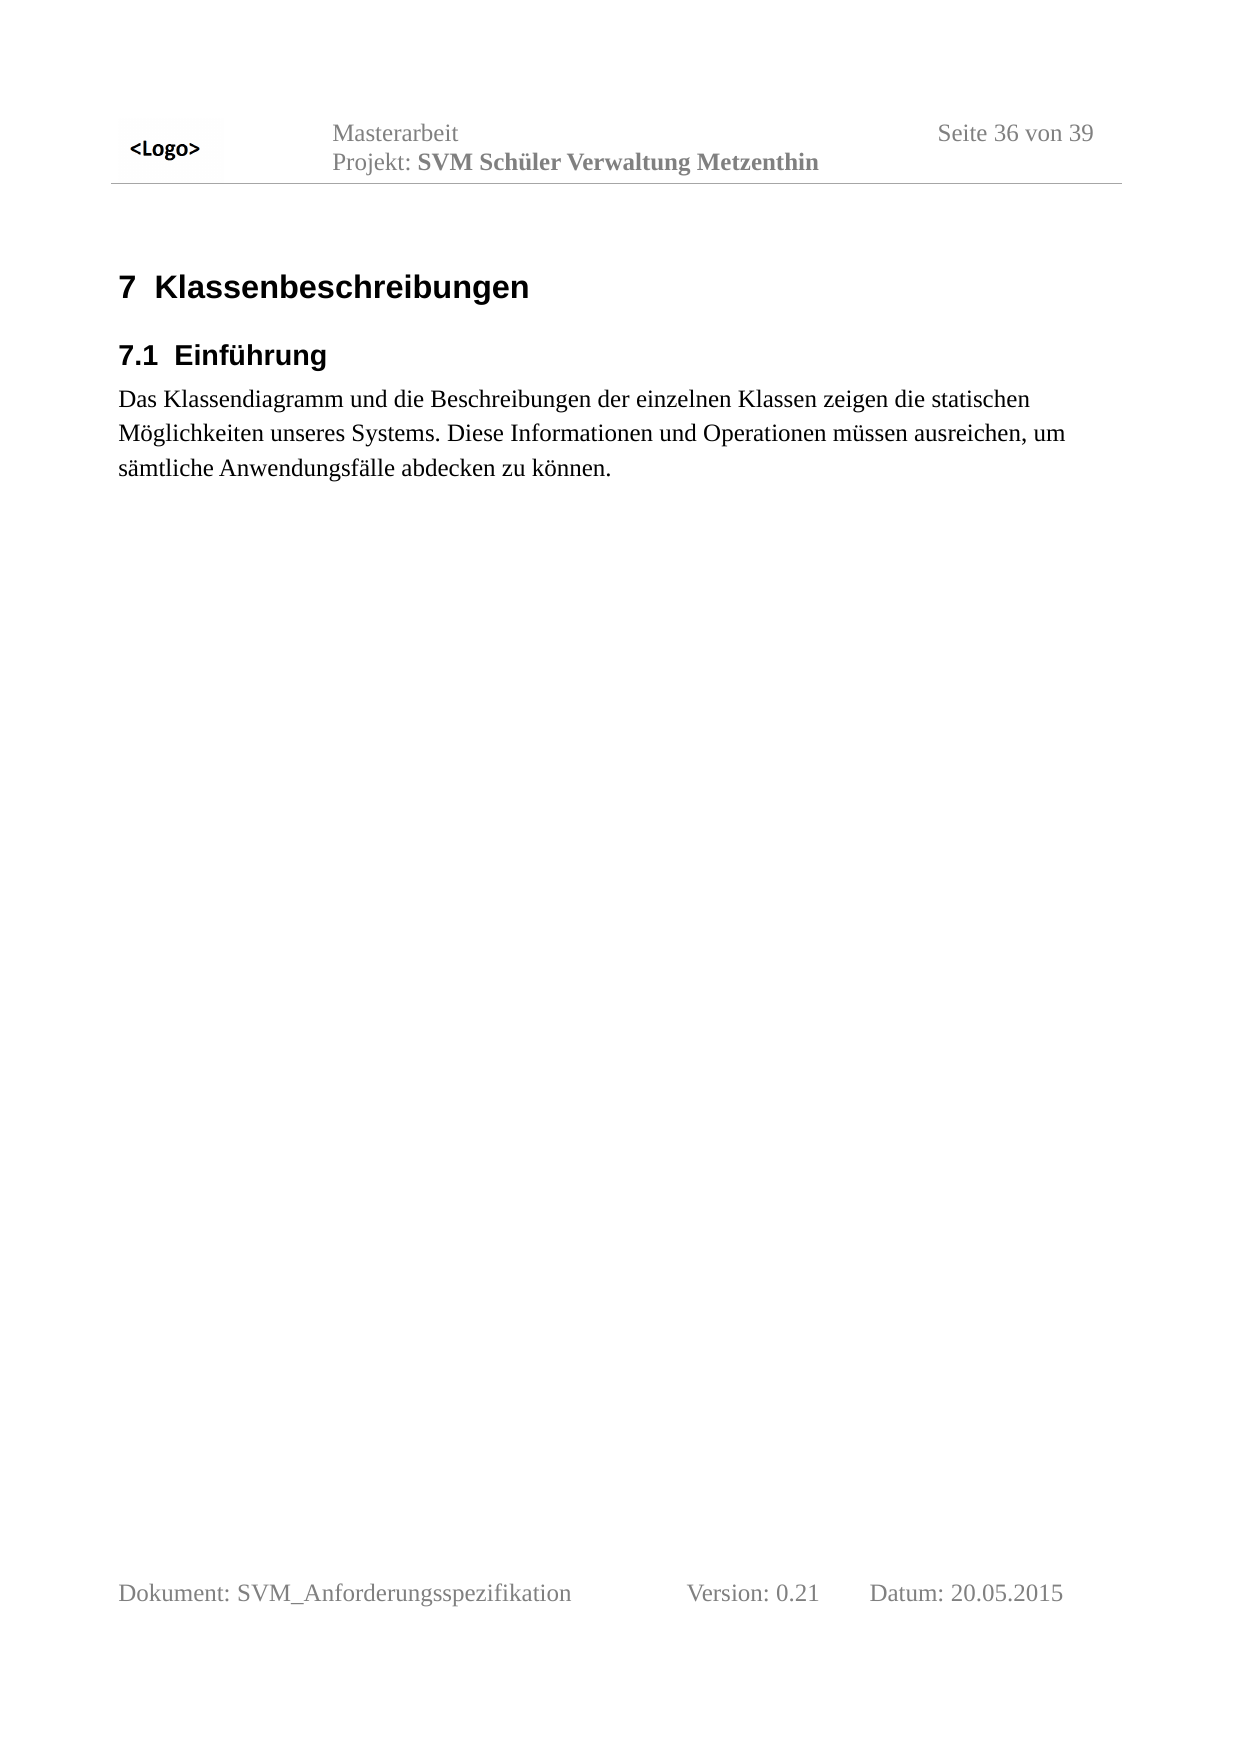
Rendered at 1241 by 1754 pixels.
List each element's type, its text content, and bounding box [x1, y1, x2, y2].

picture [118, 118, 224, 183]
subtitle Klassenbeschreibungen [118, 267, 1122, 305]
text Das Klassendiagramm und die Beschreibungen der einzelnen Klassen zeigen die statischen Möglichkeiten unseres Systems. Diese Informationen und Operationen müssen ausreichen, um sämtliche Anwendungsfälle abdecken zu können. [118, 384, 1122, 481]
subtitle Einführung [118, 338, 1122, 371]
